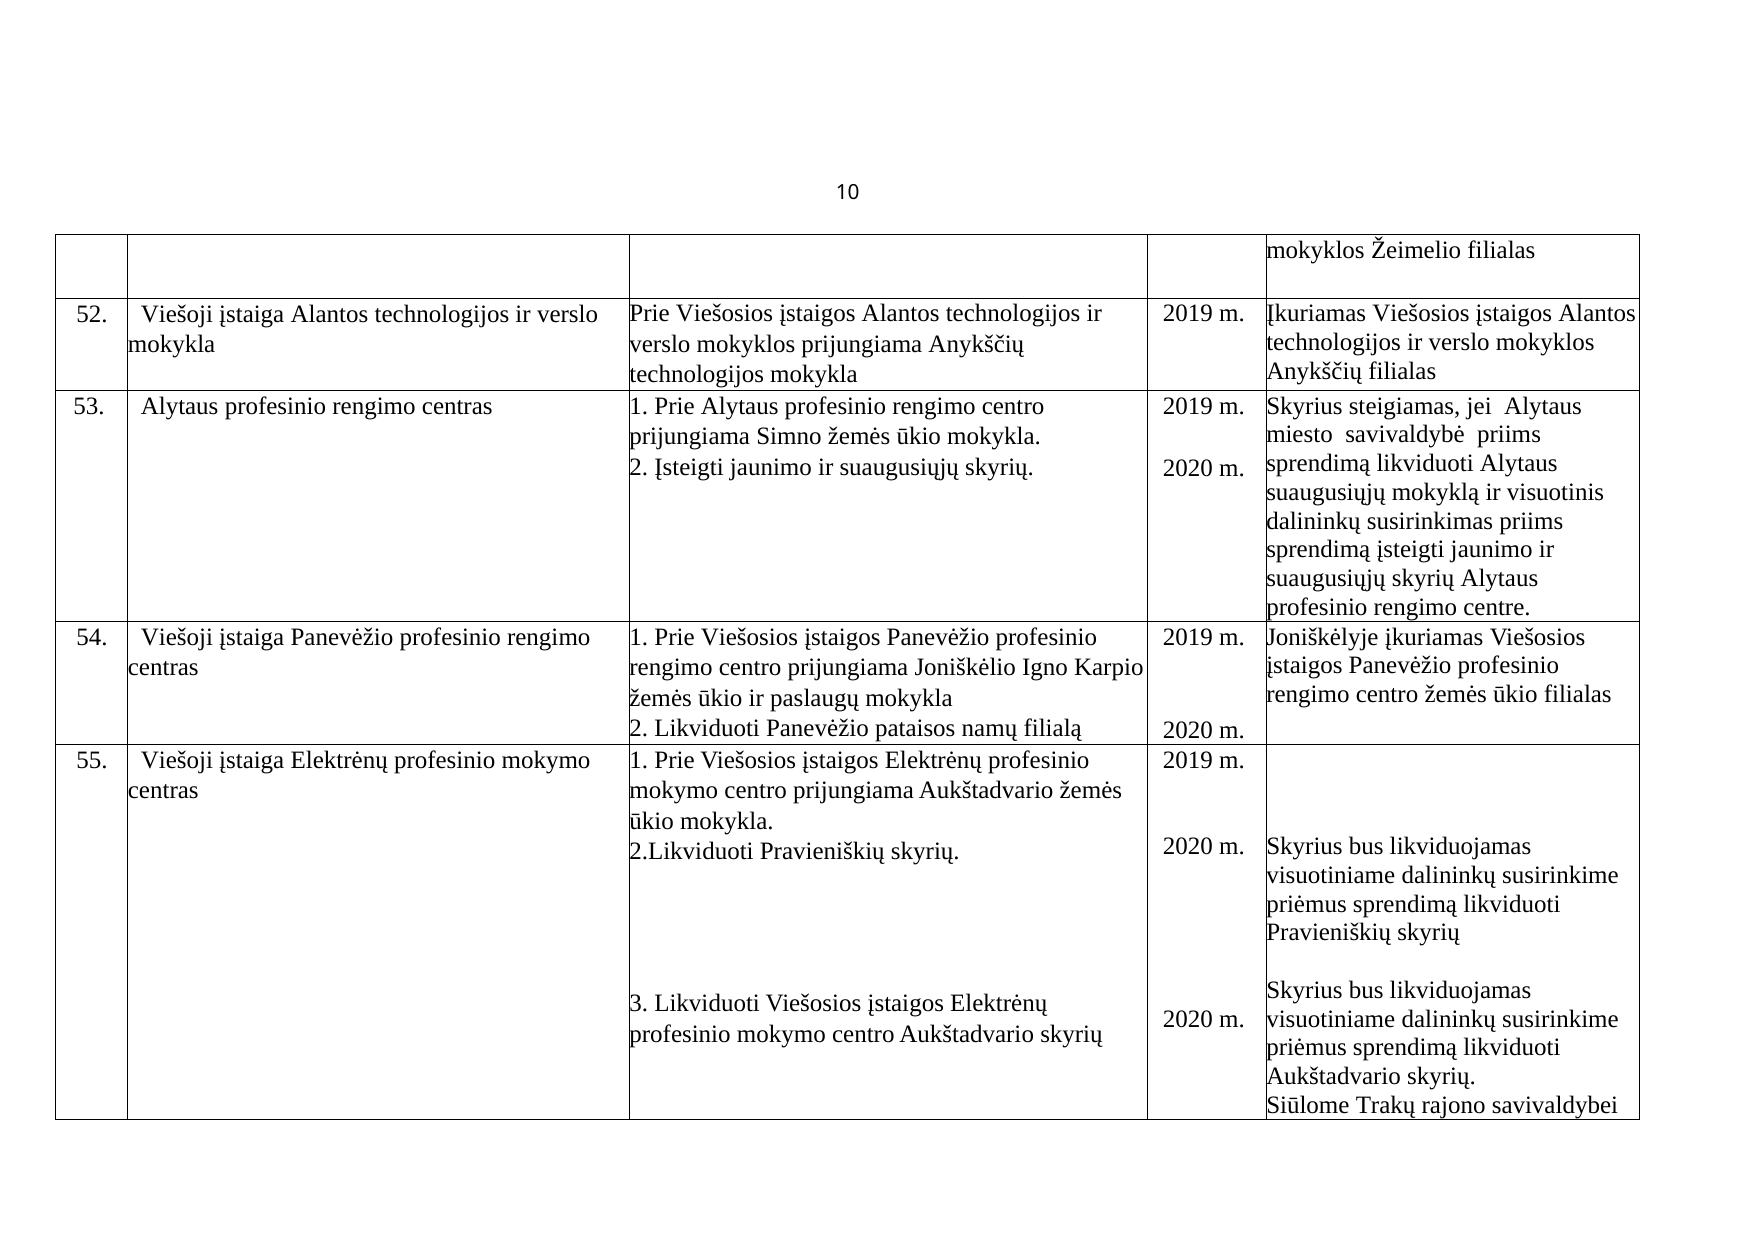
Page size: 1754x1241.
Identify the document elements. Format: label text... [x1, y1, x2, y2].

table_cell Viešoji įstaiga Alantos technologijos ir verslo mokykla [128, 299, 629, 390]
table_cell mokyklos Žeimelio filialas [1267, 235, 1639, 297]
table_cell [630, 235, 1147, 297]
table_cell 1. Prie Viešosios įstaigos Panevėžio profesinio rengimo centro prijungiama Joniškėlio Igno Karpio žemės ūkio ir paslaugų mokykla 2. Likviduoti Panevėžio pataisos namų filialą [630, 622, 1147, 744]
table_cell 2019 m. 2020 m. [1148, 391, 1266, 621]
table_cell Skyrius bus likviduojamas visuotiniame dalininkų susirinkime priėmus sprendimą likviduoti Pravieniškių skyrių Skyrius bus likviduojamas visuotiniame dalininkų susirinkime priėmus sprendimą likviduoti Aukštadvario skyrių. Siūlome Trakų rajono savivaldybei [1267, 745, 1639, 1119]
table_cell Alytaus profesinio rengimo centras [128, 391, 629, 621]
table_cell Prie Viešosios įstaigos Alantos technologijos ir verslo mokyklos prijungiama Anykščių technologijos mokykla [630, 299, 1147, 390]
table_cell 52. [56, 299, 127, 390]
table_cell [56, 235, 127, 297]
table_cell Joniškėlyje įkuriamas Viešosios įstaigos Panevėžio profesinio rengimo centro žemės ūkio filialas [1267, 622, 1639, 744]
table_cell 55. [56, 745, 127, 1119]
table_cell 2019 m. 2020 m. 2020 m. [1148, 745, 1266, 1119]
table_cell 2019 m. 2020 m. [1148, 622, 1266, 744]
table_cell 1. Prie Viešosios įstaigos Elektrėnų profesinio mokymo centro prijungiama Aukštadvario žemės ūkio mokykla. 2.Likviduoti Pravieniškių skyrių. 3. Likviduoti Viešosios įstaigos Elektrėnų profesinio mokymo centro Aukštadvario skyrių [630, 745, 1147, 1119]
table_cell 54. [56, 622, 127, 744]
table_cell Viešoji įstaiga Panevėžio profesinio rengimo centras [128, 622, 629, 744]
table_cell Skyrius steigiamas, jei Alytaus miesto savivaldybė priims sprendimą likviduoti Alytaus suaugusiųjų mokyklą ir visuotinis dalininkų susirinkimas priims sprendimą įsteigti jaunimo ir suaugusiųjų skyrių Alytaus profesinio rengimo centre. [1267, 391, 1639, 621]
table_cell Įkuriamas Viešosios įstaigos Alantos technologijos ir verslo mokyklos Anykščių filialas [1267, 299, 1639, 390]
table_cell 2019 m. [1148, 299, 1266, 390]
table_cell 53. [56, 391, 127, 621]
table_cell 1. Prie Alytaus profesinio rengimo centro prijungiama Simno žemės ūkio mokykla. 2. Įsteigti jaunimo ir suaugusiųjų skyrių. [630, 391, 1147, 621]
table_cell Viešoji įstaiga Elektrėnų profesinio mokymo centras [128, 745, 629, 1119]
table_cell [1148, 235, 1266, 297]
table_cell [128, 235, 629, 297]
